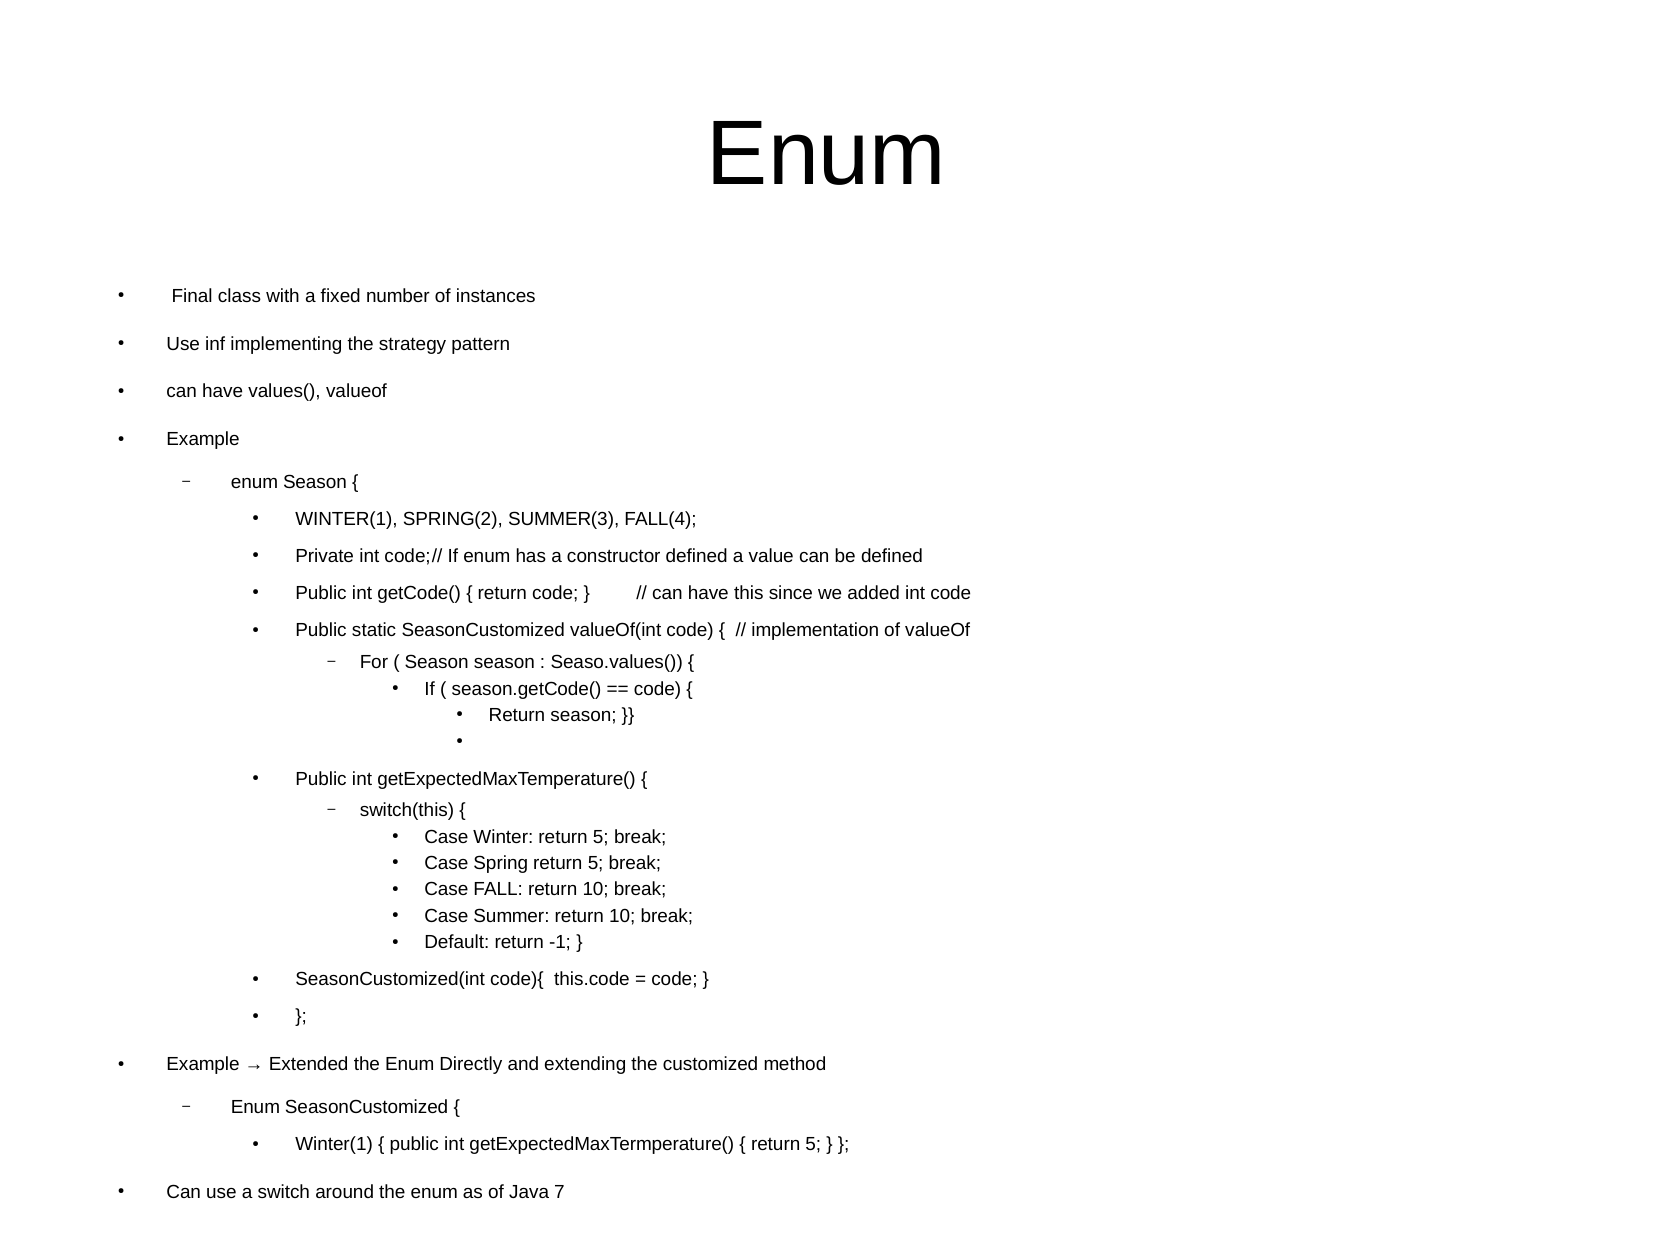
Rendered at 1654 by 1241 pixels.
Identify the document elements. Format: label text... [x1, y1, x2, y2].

list Final class with a fixed number of instances Use inf implementing the strategy pattern can have values(), valueof Example enum Season { WINTER(1), SPRING(2), SUMMER(3), FALL(4); Private int code; // If enum has a constructor defined a value can be defined Public int getCode() { return code; } // can have this since we added int code Public static SeasonCustomized valueOf(int code) { // implementation of valueOf For ( Season season : Seaso.values()) { If ( season.getCode() == code) { Return season; }} Public int getExpectedMaxTemperature() { switch(this) { Case Winter: return 5; break; Case Spring return 5; break; Case FALL: return 10; break; Case Summer: return 10; break; Default: return -1; } SeasonCustomized(int code){ this.code = code; } }; Example → Extended the Enum Directly and extending the customized method Enum SeasonCustomized { Winter(1) { public int getExpectedMaxTermperature() { return 5; } }; Can use a switch around the enum as of Java 7 [101, 285, 1591, 1210]
title Enum [82, 49, 1571, 257]
